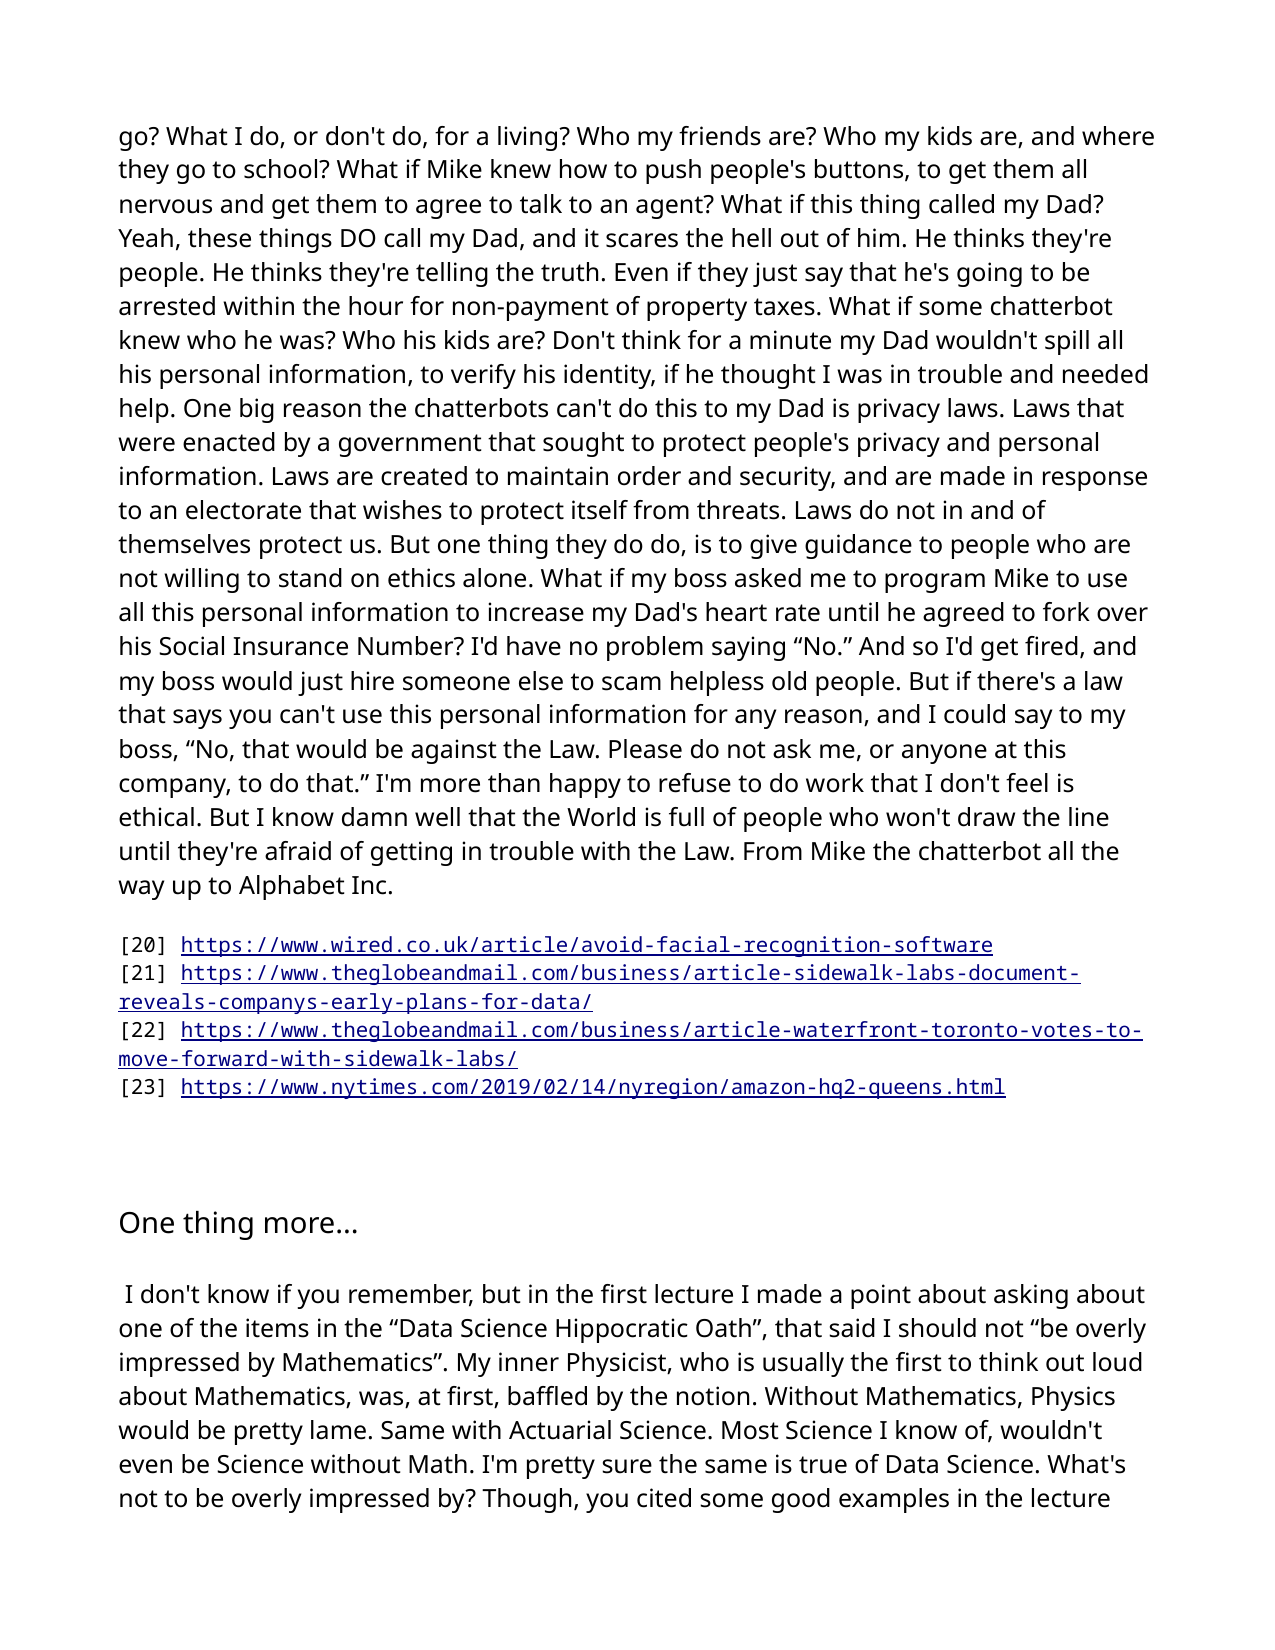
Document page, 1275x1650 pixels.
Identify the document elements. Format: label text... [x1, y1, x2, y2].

text I don't know if you remember, but in the first lecture I made a point about asking about one of the items in the “Data Science Hippocratic Oath”, that said I should not “be overly impressed by Mathematics”. My inner Physicist, who is usually the first to think out loud about Mathematics, was, at first, baffled by the notion. Without Mathematics, Physics would be pretty lame. Same with Actuarial Science. Most Science I know of, wouldn't even be Science without Math. I'm pretty sure the same is true of Data Science. What's not to be overly impressed by? Though, you cited some good examples in the lecture [118, 1277, 1157, 1515]
text [22] https://www.theglobeandmail.com/business/article-waterfront-toronto-votes-to-move-forward-with-sidewalk-labs/ [118, 1015, 1157, 1072]
text [20] https://www.wired.co.uk/article/avoid-facial-recognition-software [118, 930, 1157, 958]
text [23] https://www.nytimes.com/2019/02/14/nyregion/amazon-hq2-queens.html [118, 1072, 1157, 1101]
text [21] https://www.theglobeandmail.com/business/article-sidewalk-labs-document-reveals-companys-early-plans-for-data/ [118, 958, 1157, 1015]
text go? What I do, or don't do, for a living? Who my friends are? Who my kids are, and where they go to school? What if Mike knew how to push people's buttons, to get them all nervous and get them to agree to talk to an agent? What if this thing called my Dad? Yeah, these things DO call my Dad, and it scares the hell out of him. He thinks they're people. He thinks they're telling the truth. Even if they just say that he's going to be arrested within the hour for non-payment of property taxes. What if some chatterbot knew who he was? Who his kids are? Don't think for a minute my Dad wouldn't spill all his personal information, to verify his identity, if he thought I was in trouble and needed help. One big reason the chatterbots can't do this to my Dad is privacy laws. Laws that were enacted by a government that sought to protect people's privacy and personal information. Laws are created to maintain order and security, and are made in response to an electorate that wishes to protect itself from threats. Laws do not in and of themselves protect us. But one thing they do do, is to give guidance to people who are not willing to stand on ethics alone. What if my boss asked me to program Mike to use all this personal information to increase my Dad's heart rate until he agreed to fork over his Social Insurance Number? I'd have no problem saying “No.” And so I'd get fired, and my boss would just hire someone else to scam helpless old people. But if there's a law that says you can't use this personal information for any reason, and I could say to my boss, “No, that would be against the Law. Please do not ask me, or anyone at this company, to do that.” I'm more than happy to refuse to do work that I don't feel is ethical. But I know damn well that the World is full of people who won't draw the line until they're afraid of getting in trouble with the Law. From Mike the chatterbot all the way up to Alphabet Inc. [118, 118, 1157, 902]
text One thing more... [118, 1203, 1157, 1242]
